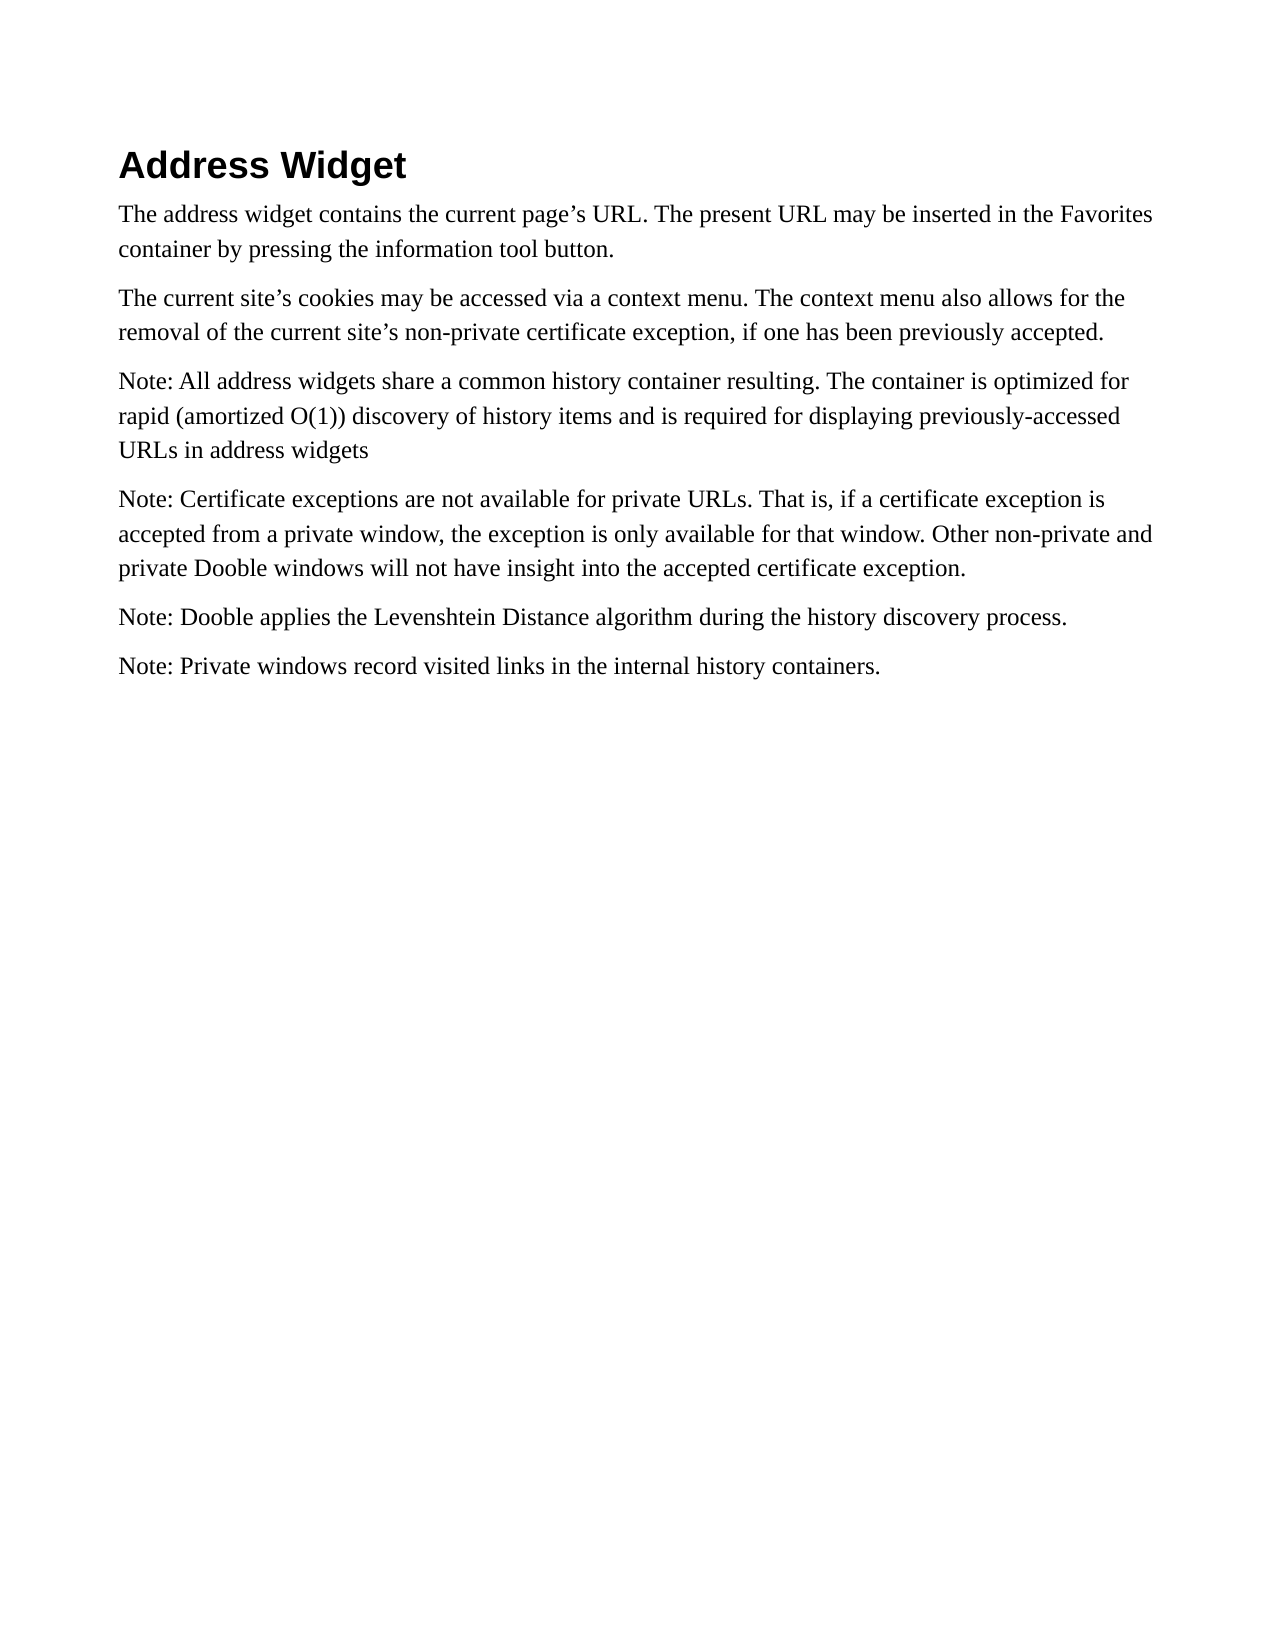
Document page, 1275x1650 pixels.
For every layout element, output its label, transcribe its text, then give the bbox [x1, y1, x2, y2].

text Note: Private windows record visited links in the internal history containers. [118, 651, 1157, 680]
text Note: Certificate exceptions are not available for private URLs. That is, if a certificate exception is accepted from a private window, the exception is only available for that window. Other non-private and private Dooble windows will not have insight into the accepted certificate exception. [118, 484, 1157, 582]
subtitle Address Widget [118, 143, 1157, 187]
text Note: All address widgets share a common history container resulting. The container is optimized for rapid (amortized O(1)) discovery of history items and is required for displaying previously-accessed URLs in address widgets [118, 366, 1157, 464]
text The address widget contains the current page’s URL. The present URL may be inserted in the Favorites container by pressing the information tool button. [118, 199, 1157, 262]
text Note: Dooble applies the Levenshtein Distance algorithm during the history discovery process. [118, 602, 1157, 631]
text The current site’s cookies may be accessed via a context menu. The context menu also allows for the removal of the current site’s non-private certificate exception, if one has been previously accepted. [118, 283, 1157, 346]
